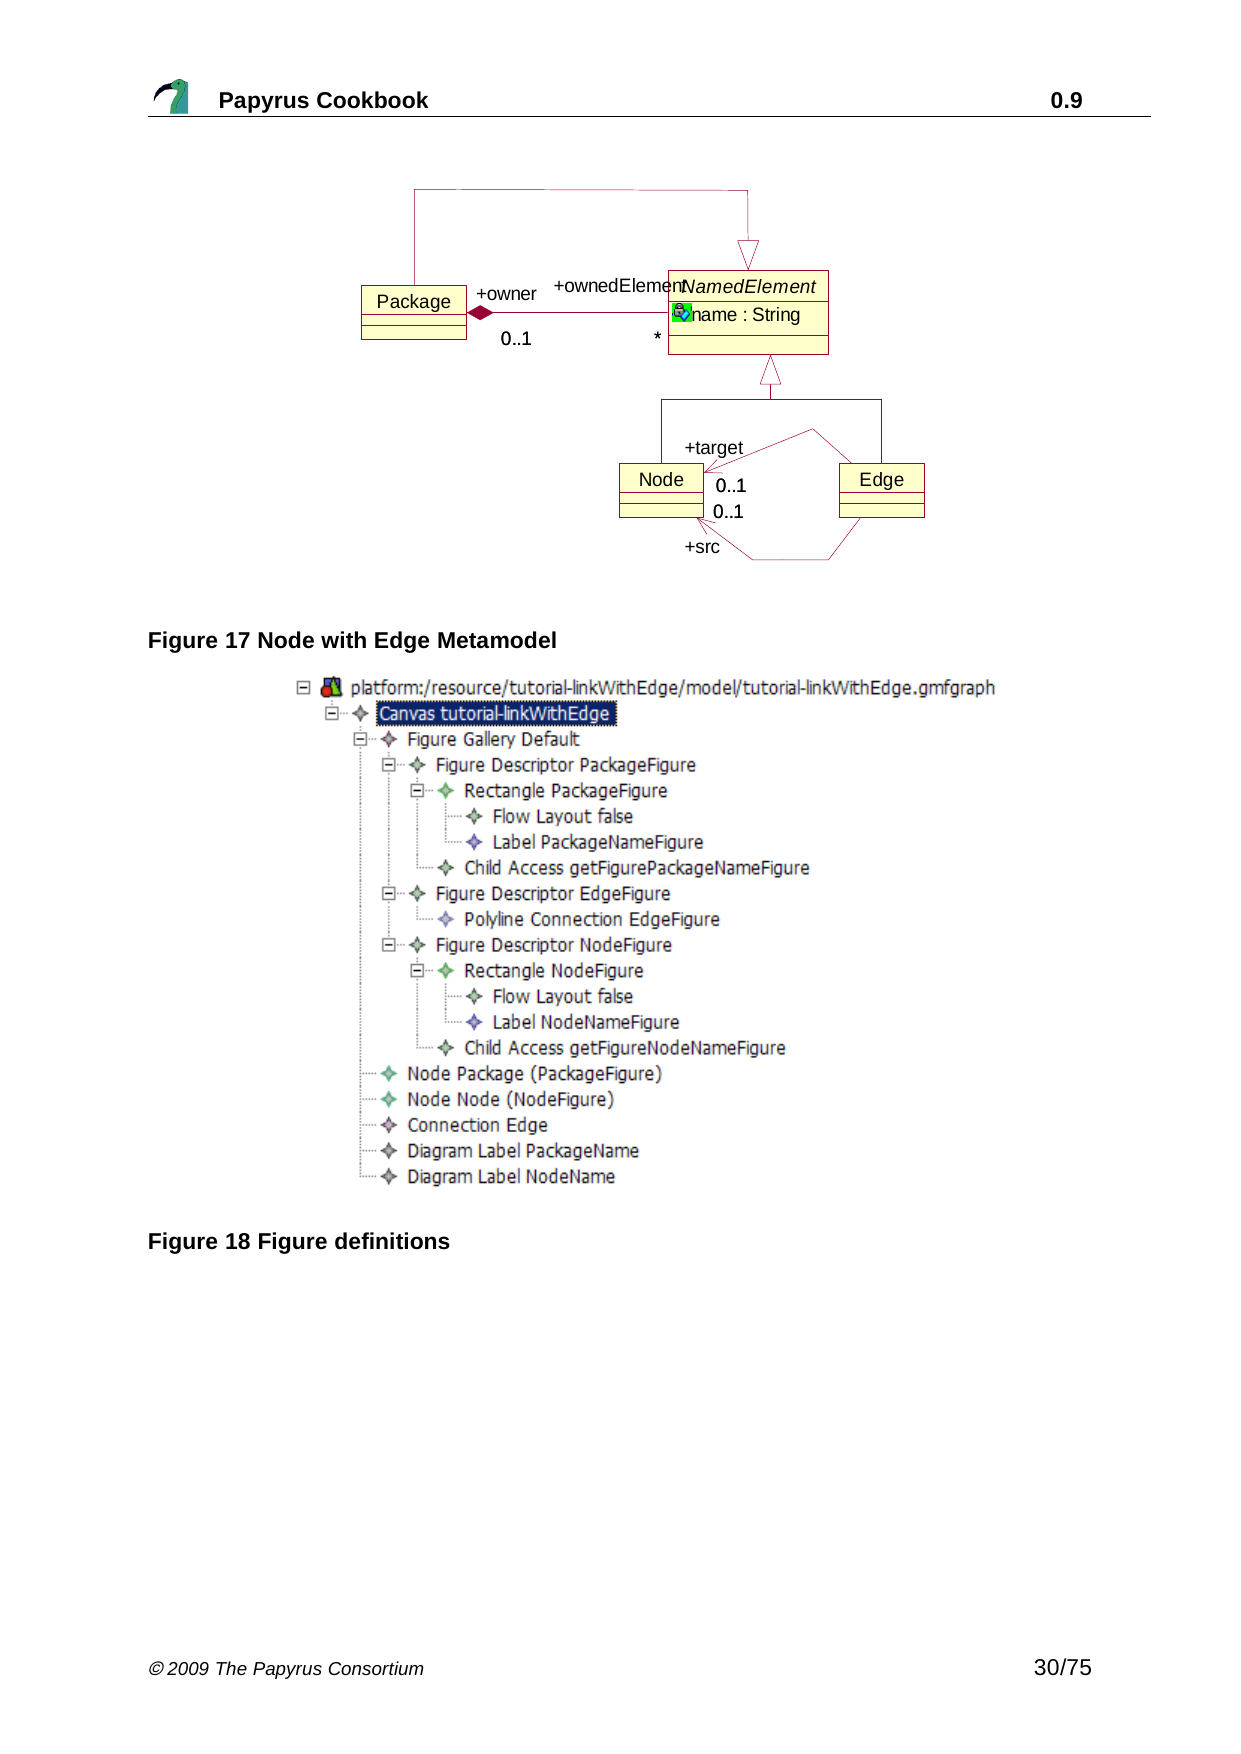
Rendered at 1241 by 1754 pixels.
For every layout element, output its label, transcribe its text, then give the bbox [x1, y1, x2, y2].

text Figure 18 Figure definitions [148, 1227, 1151, 1254]
picture [153, 79, 189, 114]
text Figure 17 Node with Edge Metamodel [148, 627, 1151, 654]
picture [288, 675, 1011, 1194]
